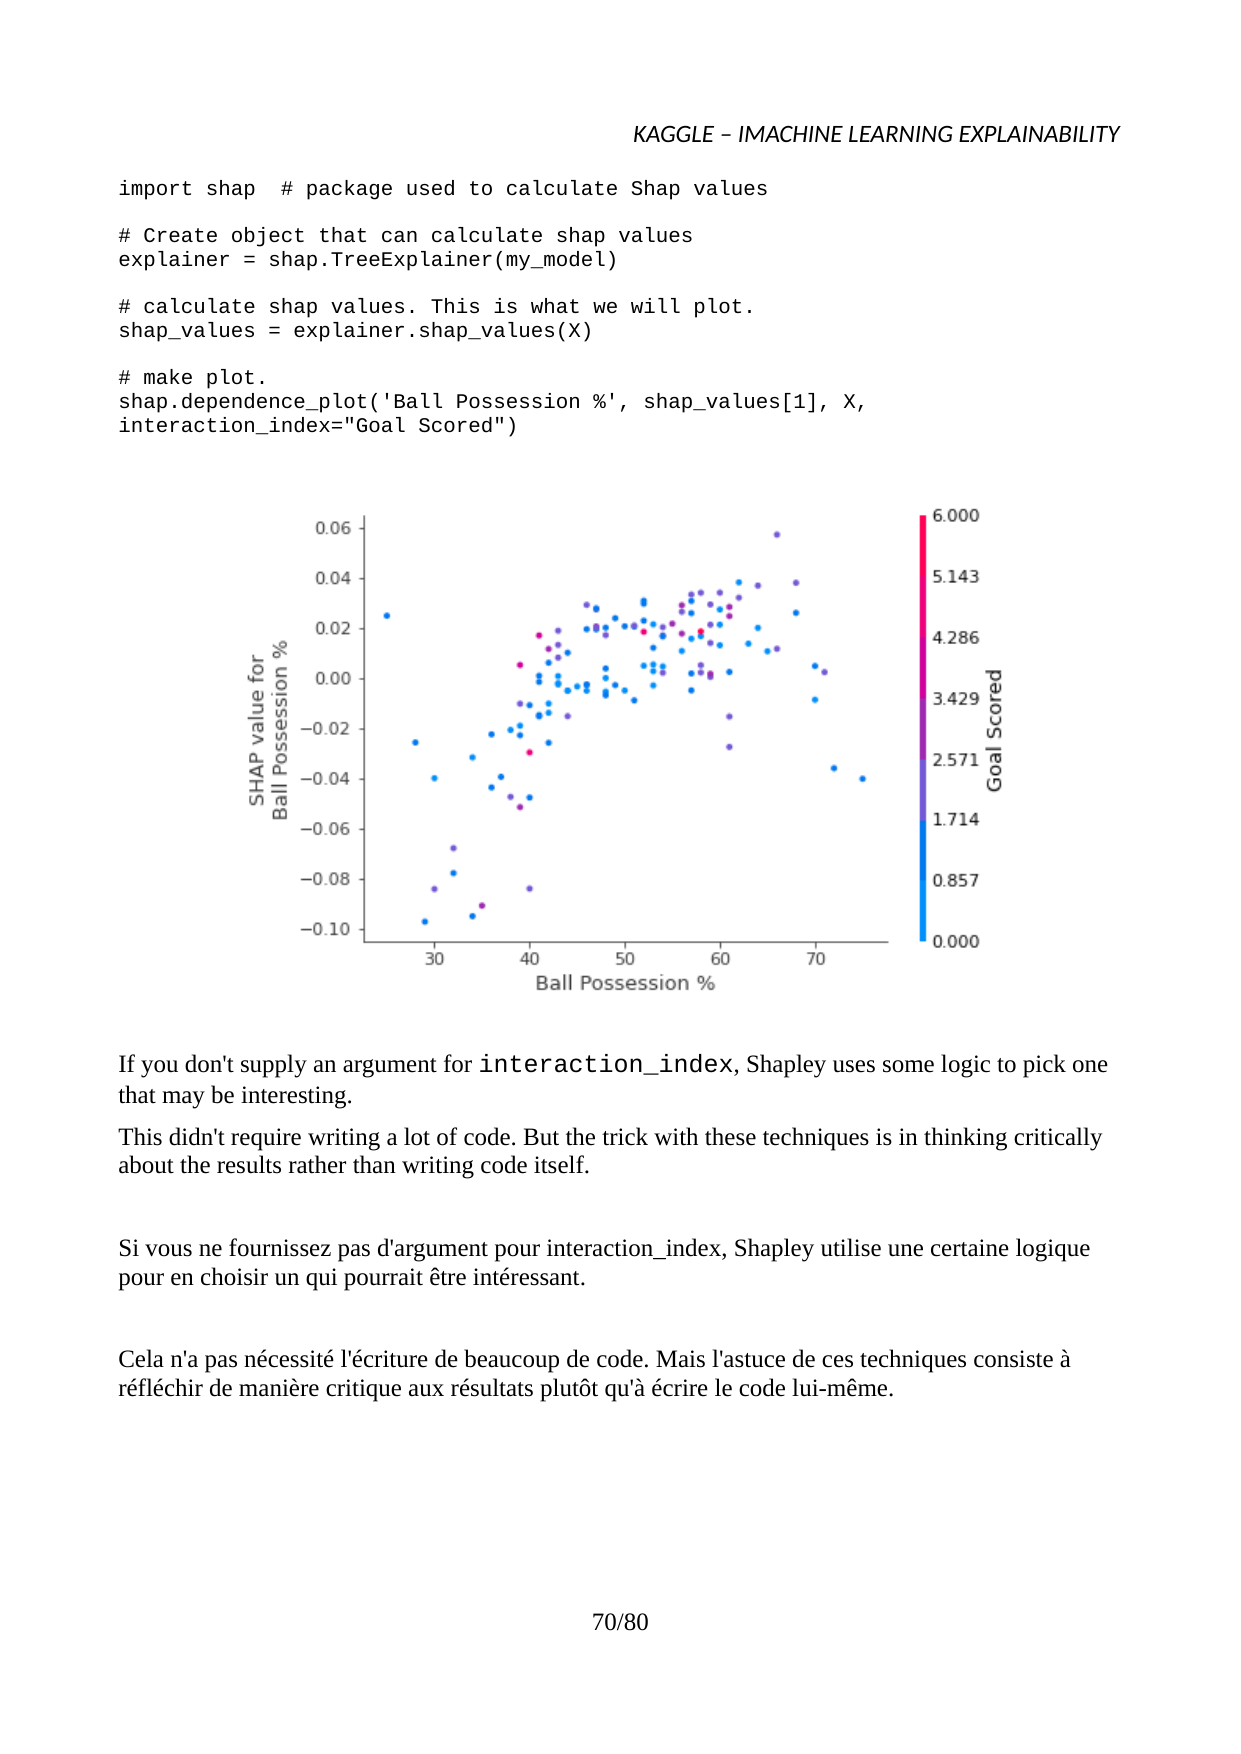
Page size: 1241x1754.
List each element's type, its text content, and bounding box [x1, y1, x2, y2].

text If you don't supply an argument for interaction_index, Shapley uses some logic to pick one that may be interesting. [118, 1049, 1122, 1109]
text Si vous ne fournissez pas d'argument pour interaction_index, Shapley utilise une certaine logique pour en choisir un qui pourrait être intéressant. [118, 1233, 1122, 1290]
text # Create object that can calculate shap values [118, 225, 1122, 249]
picture [198, 467, 1042, 1009]
text This didn't require writing a lot of code. But the trick with these techniques is in thinking critically about the results rather than writing code itself. [118, 1122, 1122, 1179]
text explainer = shap.TreeExplainer(my_model) [118, 249, 1122, 273]
text shap.dependence_plot('Ball Possession %', shap_values[1], X, interaction_index="Goal Scored") [118, 391, 1122, 438]
text import shap # package used to calculate Shap values [118, 178, 1122, 202]
text Cela n'a pas nécessité l'écriture de beaucoup de code. Mais l'astuce de ces techniques consiste à réfléchir de manière critique aux résultats plutôt qu'à écrire le code lui-même. [118, 1344, 1122, 1402]
text # calculate shap values. This is what we will plot. [118, 296, 1122, 320]
text # make plot. [118, 367, 1122, 391]
text shap_values = explainer.shap_values(X) [118, 320, 1122, 344]
